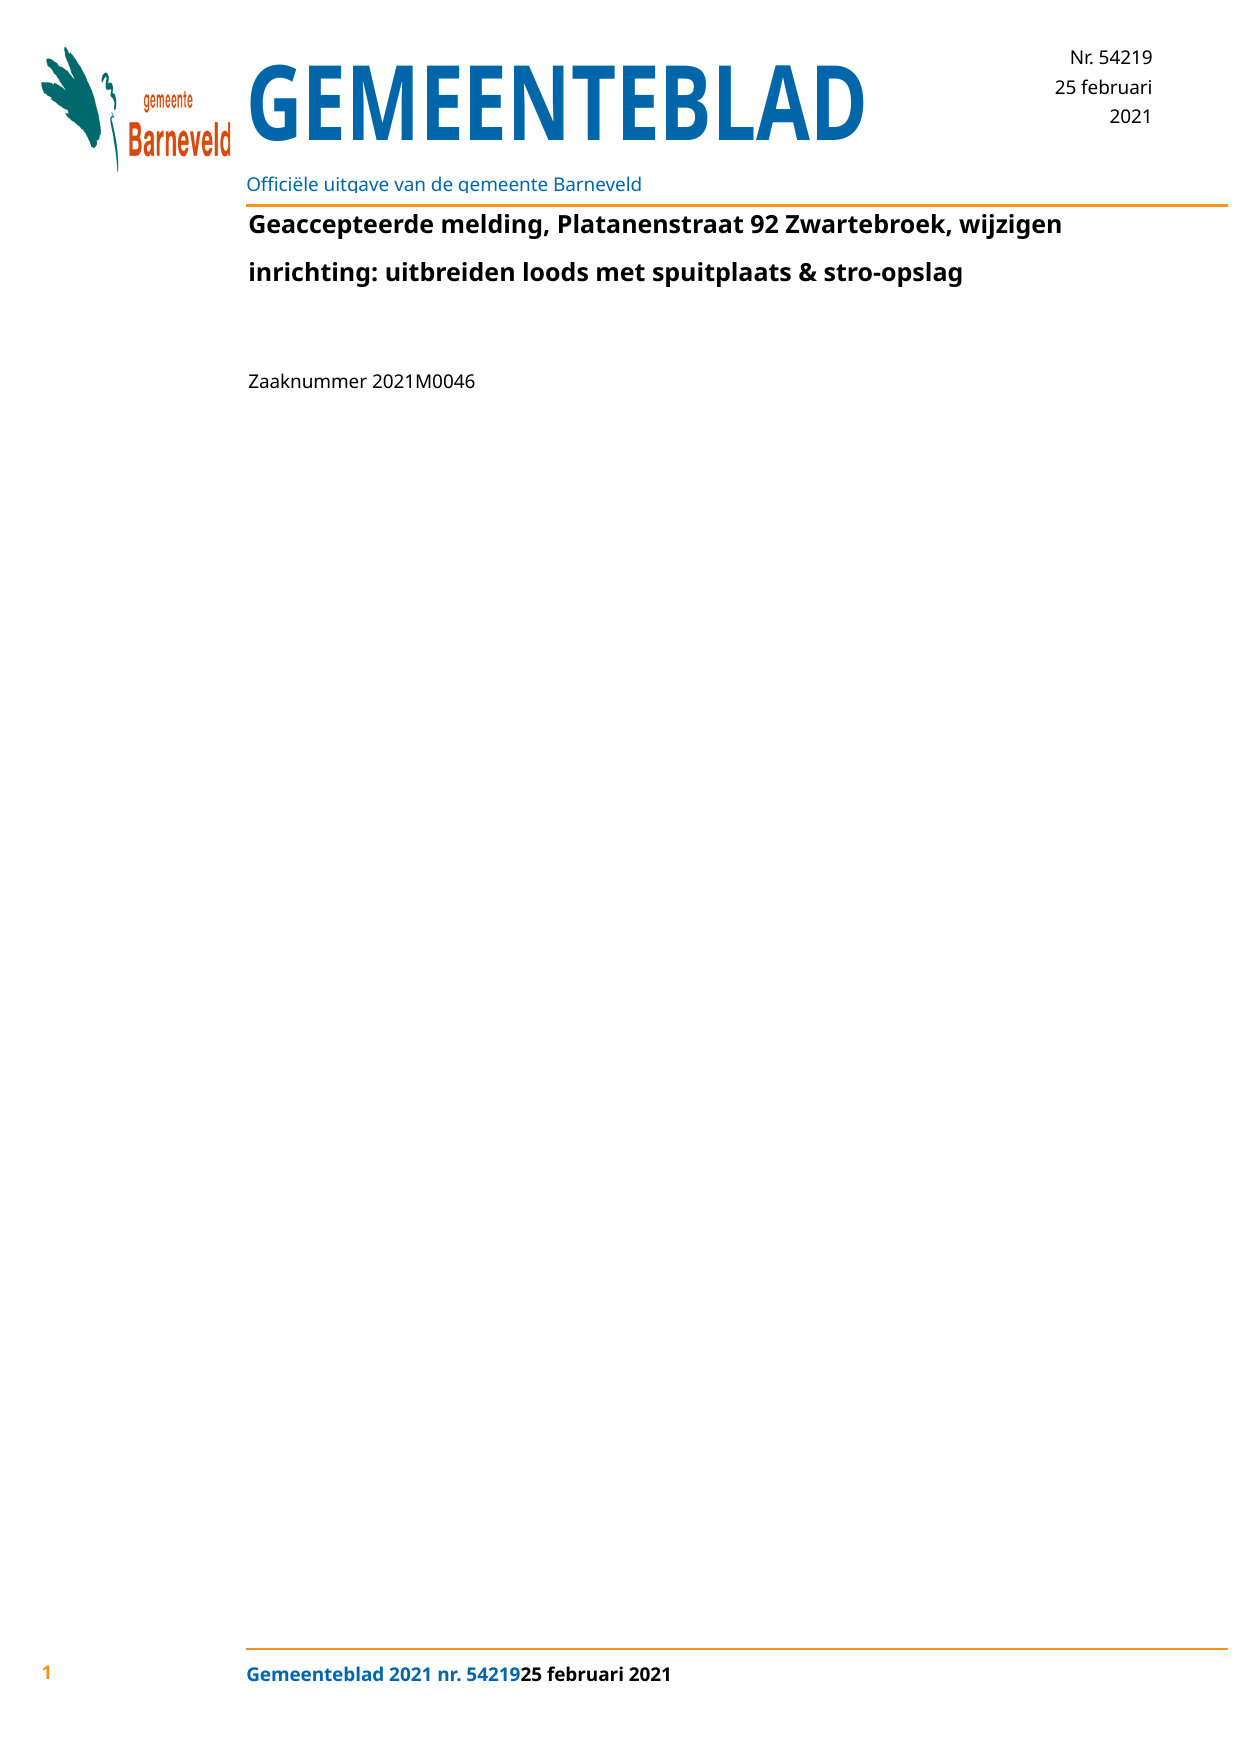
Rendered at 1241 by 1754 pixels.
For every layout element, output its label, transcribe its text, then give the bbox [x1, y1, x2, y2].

text Zaaknummer 2021M0046 [248, 368, 1152, 394]
picture [41, 47, 231, 172]
text Geaccepteerde melding, Platanenstraat 92 Zwartebroek, wijzigen inrichting: uitbreiden loods met spuitplaats & stro-opslag [248, 207, 1152, 288]
